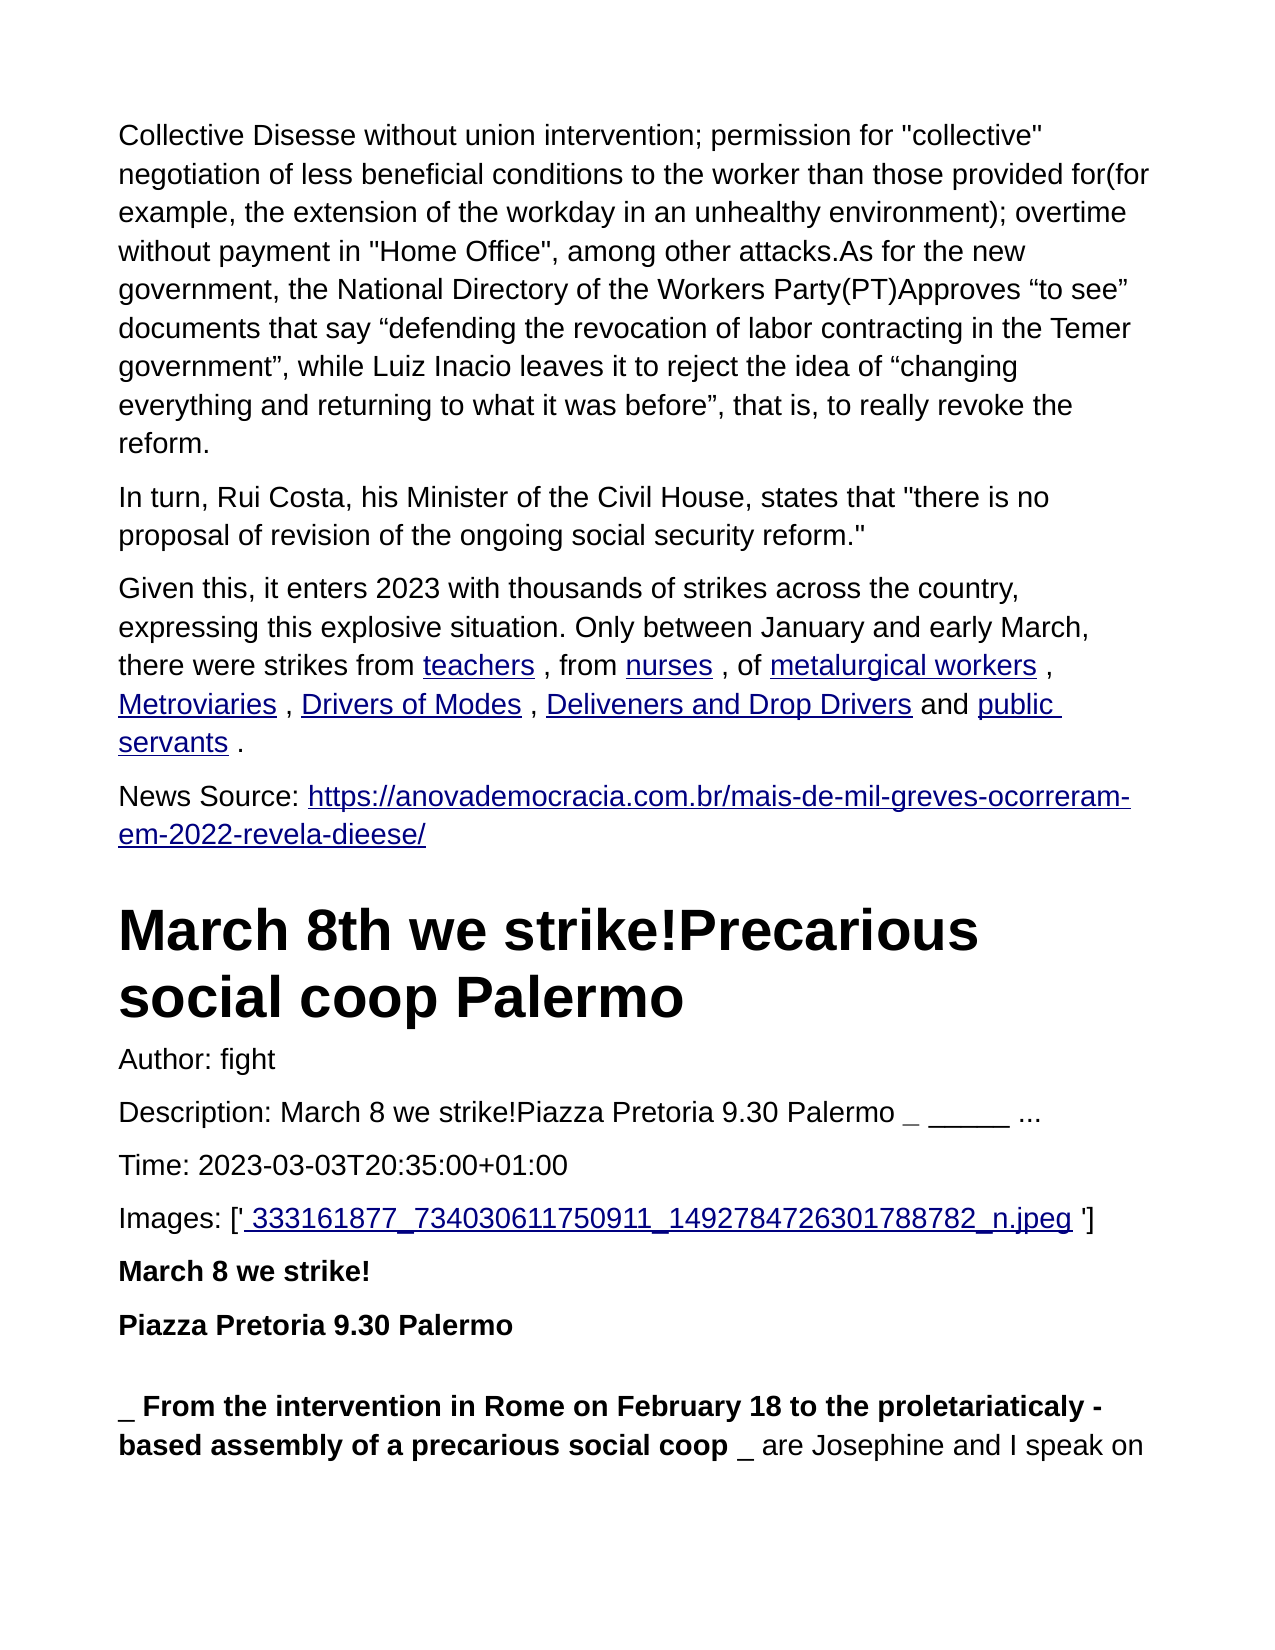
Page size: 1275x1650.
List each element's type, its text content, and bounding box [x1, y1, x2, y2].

text Author: fight [118, 1042, 1157, 1075]
text News Source: https://anovademocracia.com.br/mais-de-mil-greves-ocorreram-em-2022-revela-dieese/ [118, 778, 1157, 851]
text Description: March 8 we strike!Piazza Pretoria 9.30 Palermo _ _____ ... [118, 1095, 1157, 1128]
text March 8 we strike! [118, 1254, 1157, 1288]
text Time: 2023-03-03T20:35:00+01:00 [118, 1148, 1157, 1182]
subtitle March 8th we strike!Precarious social coop Palermo [118, 895, 1157, 1029]
text _ From the intervention in Rome on February 18 to the proletariaticaly -based assembly of a precarious social coop _ are Josephine and I speak on [118, 1389, 1157, 1461]
text Collective Disesse without union intervention; permission for "collective" negotiation of less beneficial conditions to the worker than those provided for(for example, the extension of the workday in an unhealthy environment); overtime without payment in "Home Office", among other attacks.As for the new government, the National Directory of the Workers Party(PT)Approves “to see” documents that say “defending the revocation of labor contracting in the Temer government”, while Luiz Inacio leaves it to reject the idea of “changing everything and returning to what it was before”, that is, to really revoke the reform. [118, 118, 1157, 460]
text In turn, Rui Costa, his Minister of the Civil House, states that "there is no proposal of revision of the ongoing social security reform." [118, 479, 1157, 552]
text Images: [' 333161877_734030611750911_1492784726301788782_n.jpeg '] [118, 1201, 1157, 1235]
text Piazza Pretoria 9.30 Palermo [118, 1307, 1157, 1341]
text Given this, it enters 2023 with thousands of strikes across the country, expressing this explosive situation. Only between January and early March, there were strikes from teachers , from nurses , of metalurgical workers , Metroviaries , Drivers of Modes , Deliveners and Drop Drivers and public servants . [118, 571, 1157, 759]
